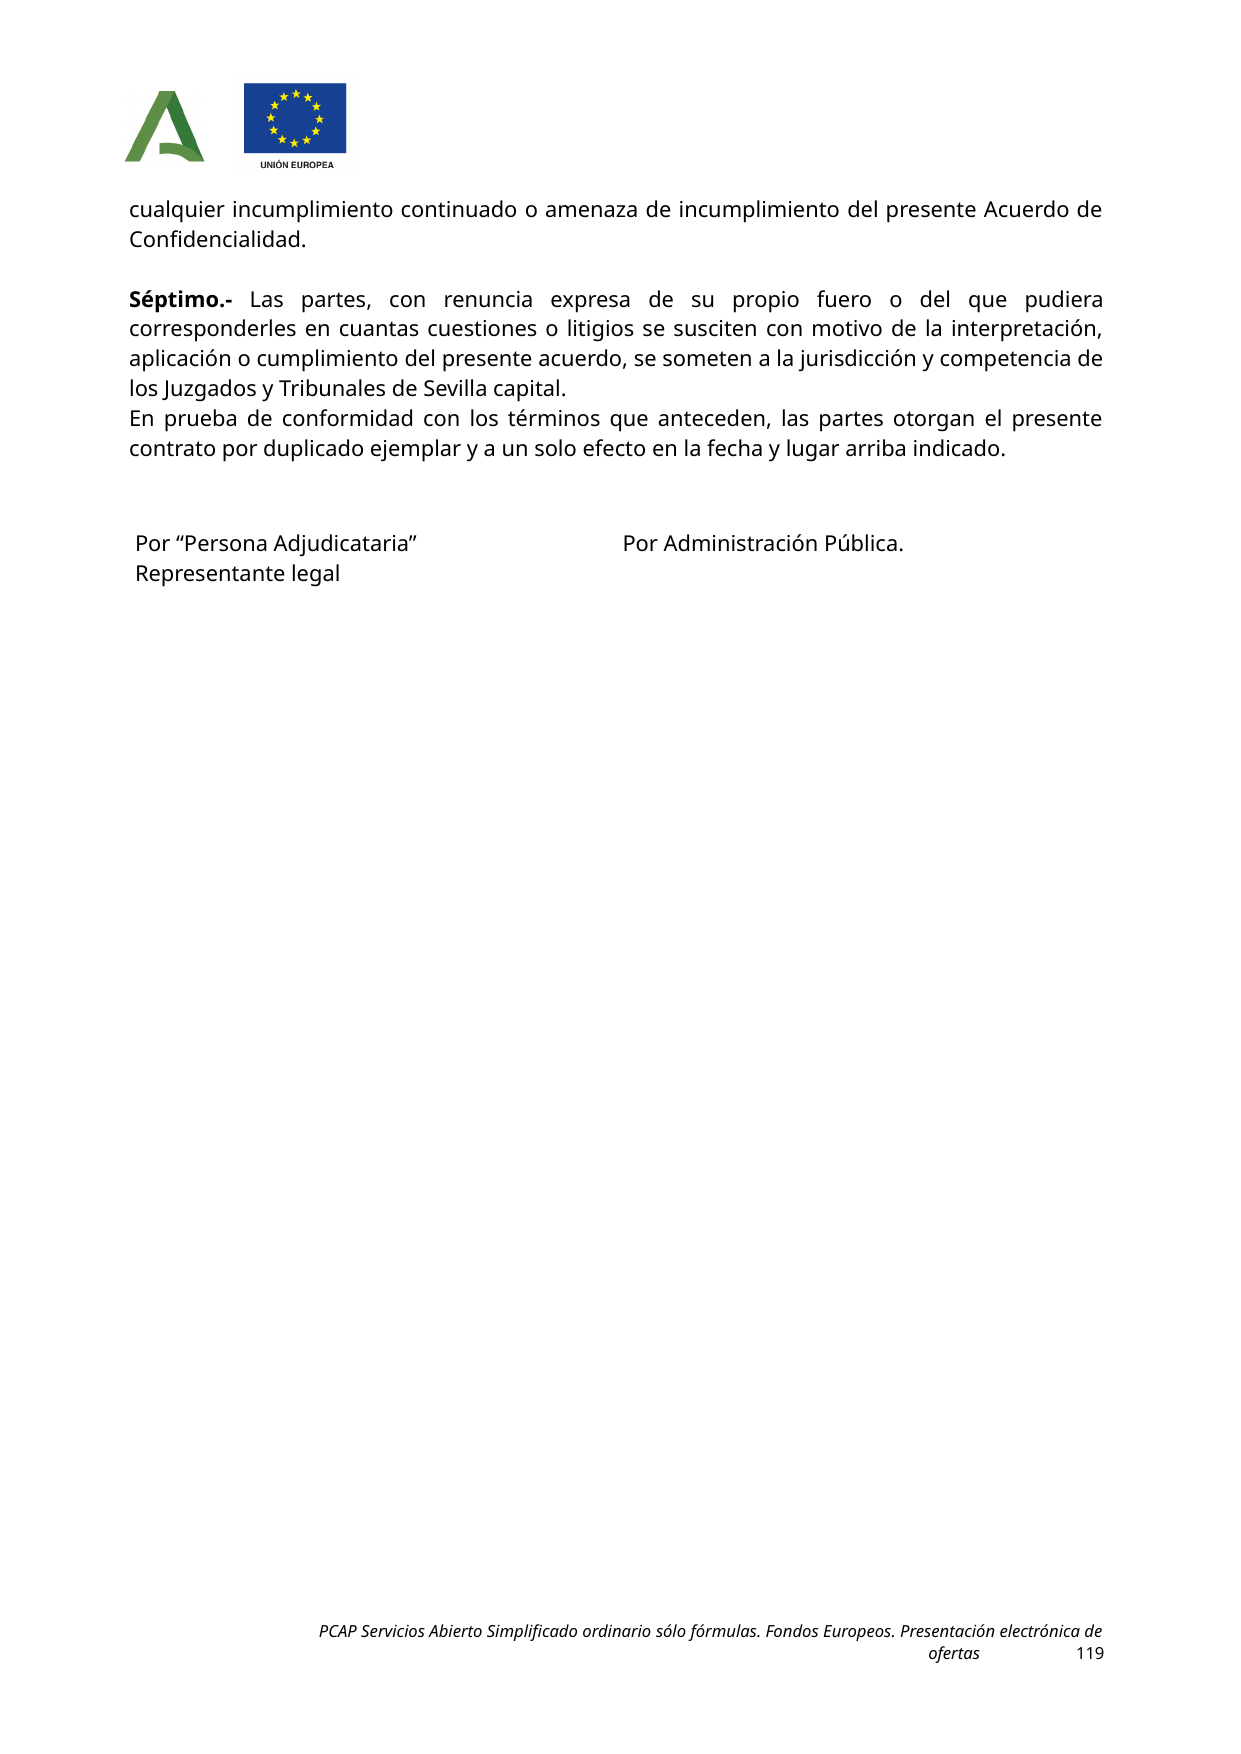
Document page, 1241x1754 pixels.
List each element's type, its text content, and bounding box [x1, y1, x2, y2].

picture [232, 78, 358, 176]
text Séptimo.- Las partes, con renuncia expresa de su propio fuero o del que pudiera corresponderles en cuantas cuestiones o litigios se susciten con motivo de la interpretación, aplicación o cumplimiento del presente acuerdo, se someten a la jurisdicción y competencia de los Juzgados y Tribunales de Sevilla capital. [129, 284, 1104, 403]
picture [120, 86, 209, 166]
table_header Por “Persona Adjudicataria” Representante legal [129, 522, 617, 593]
text cualquier incumplimiento continuado o amenaza de incumplimiento del presente Acuerdo de Confidencialidad. [129, 194, 1104, 254]
text En prueba de conformidad con los términos que anteceden, las partes otorgan el presente contrato por duplicado ejemplar y a un solo efecto en la fecha y lugar arriba indicado. [129, 403, 1104, 462]
table_header Por Administración Pública. [617, 522, 1104, 593]
